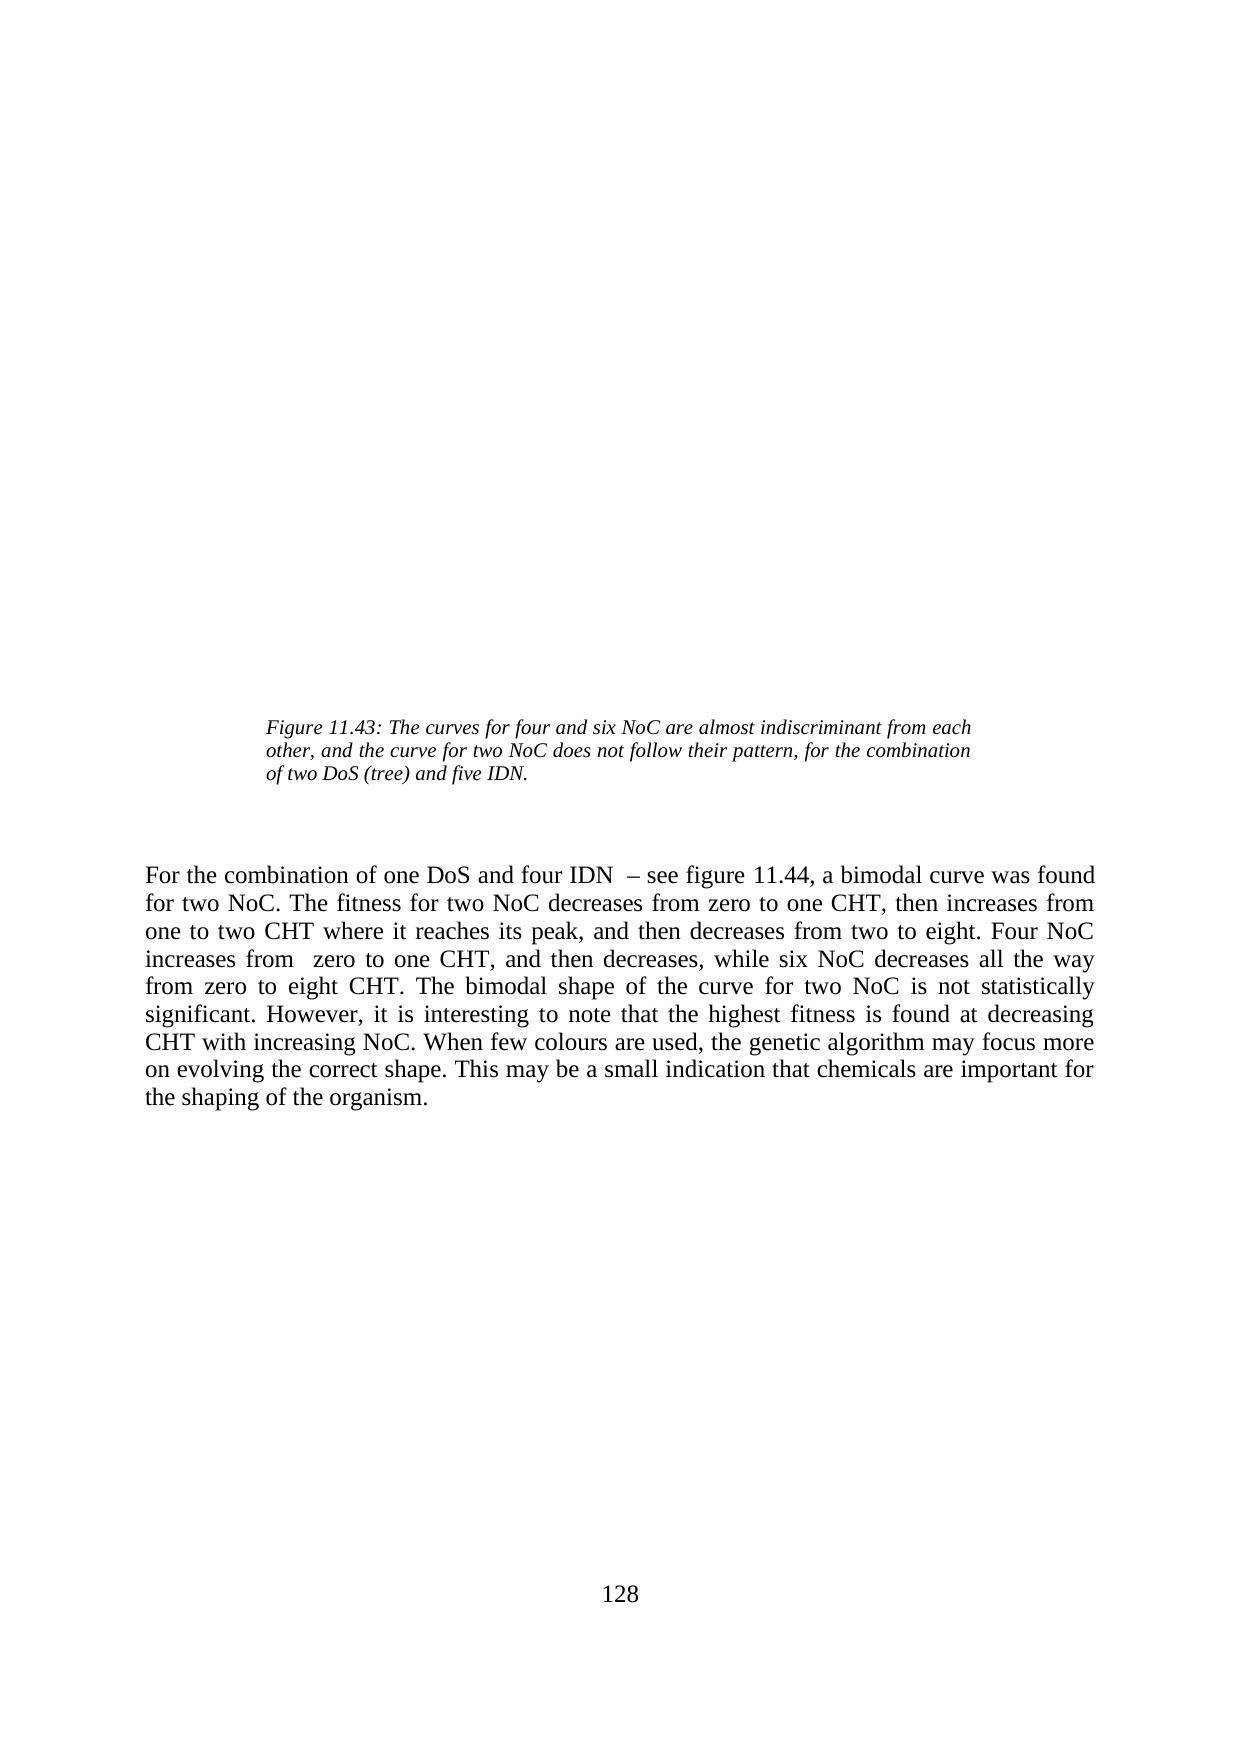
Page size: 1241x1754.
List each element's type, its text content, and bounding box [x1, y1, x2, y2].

table_cell Figure 11.43: The curves for four and six NoC are almost indiscriminant from each other, and the curve for two NoC does not follow their pattern, for the combination of two DoS (tree) and five IDN. [266, 704, 974, 785]
text For the combination of one DoS and four IDN – see figure 11.44, a bimodal curve was found for two NoC. The fitness for two NoC decreases from zero to one CHT, then increases from one to two CHT where it reaches its peak, and then decreases from two to eight. Four NoC increases from zero to one CHT, and then decreases, while six NoC decreases all the way from zero to eight CHT. The bimodal shape of the curve for two NoC is not statistically significant. However, it is interesting to note that the highest fitness is found at decreasing CHT with increasing NoC. When few colours are used, the genetic algorithm may focus more on evolving the correct shape. This may be a small indication that chemicals are important for the shaping of the organism. [145, 862, 1096, 1111]
table_header [266, 173, 974, 704]
